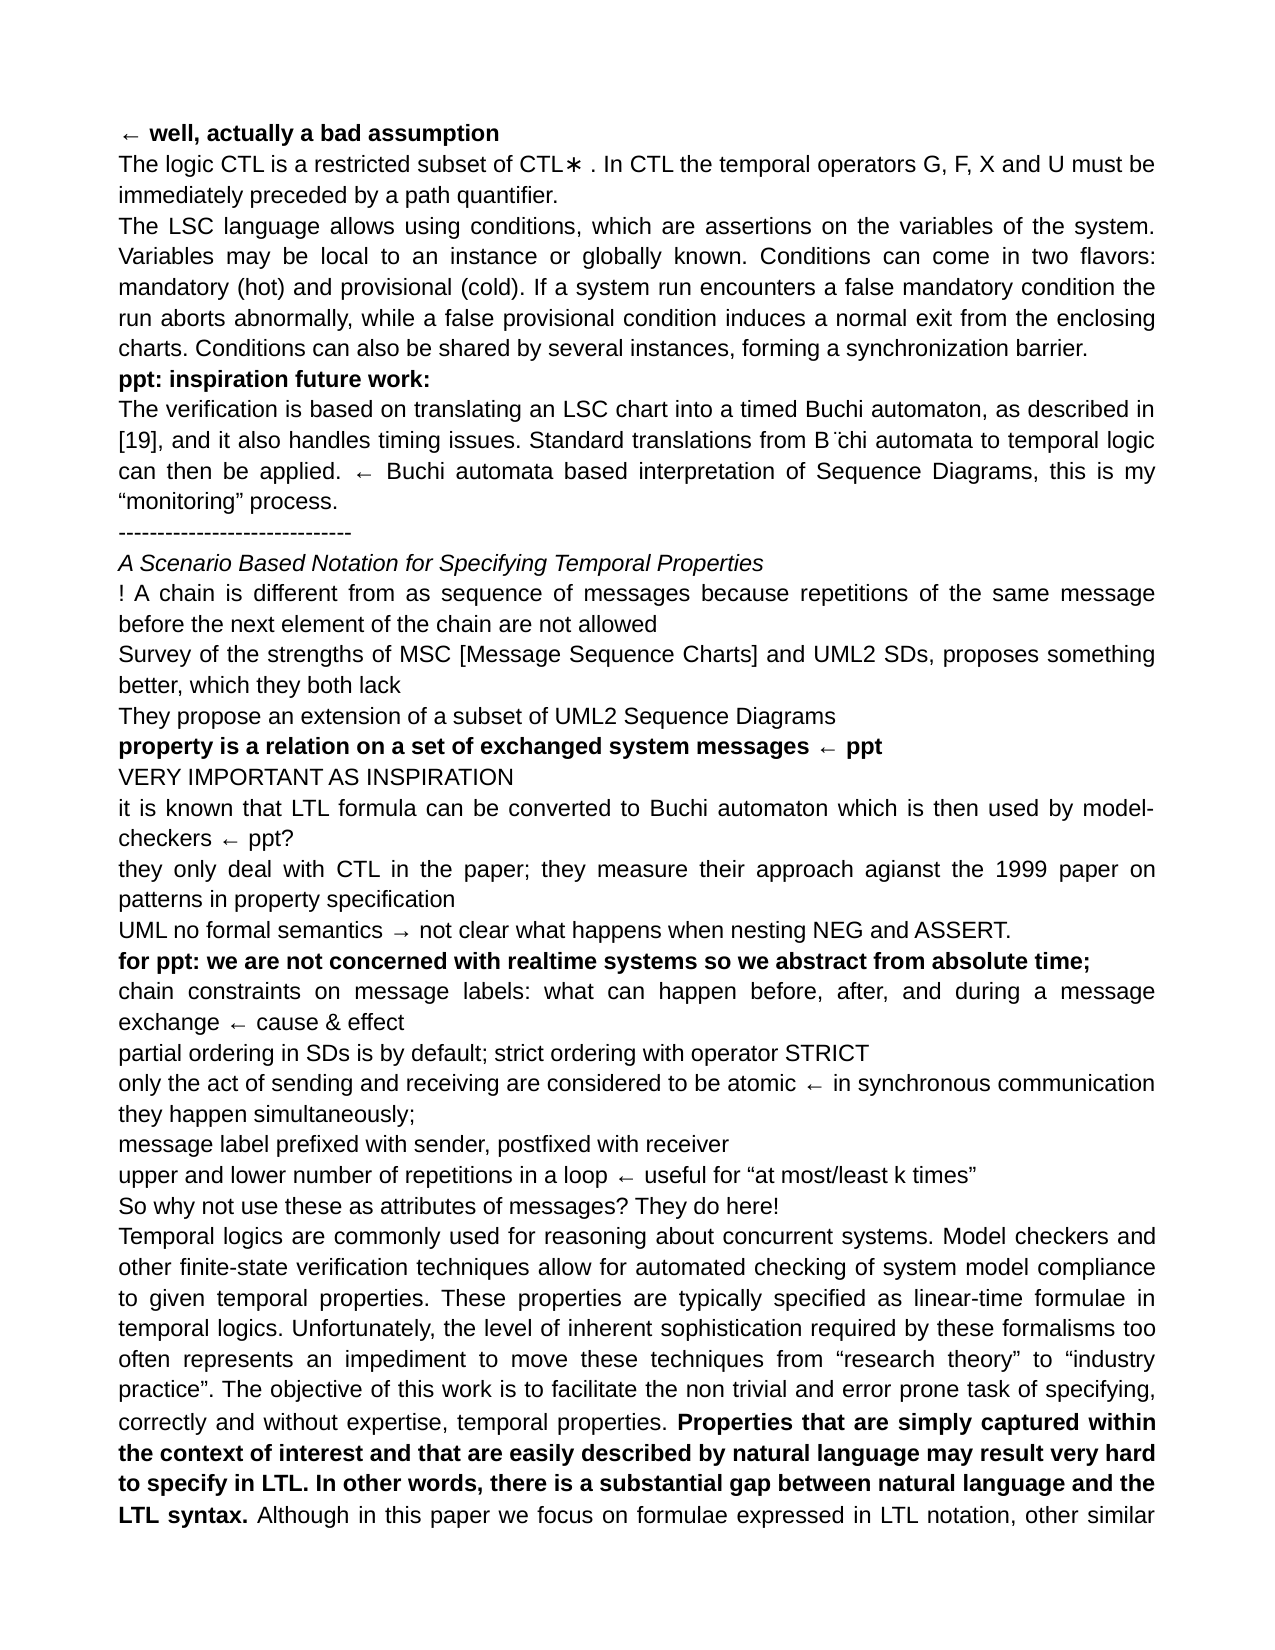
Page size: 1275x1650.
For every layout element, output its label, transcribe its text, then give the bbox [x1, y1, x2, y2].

text ← well, actually a bad assumption [118, 118, 1157, 147]
text The LSC language allows using conditions, which are assertions on the variables of the system. Variables may be local to an instance or globally known. Conditions can come in two flavors: mandatory (hot) and provisional (cold). If a system run encounters a false mandatory condition the run aborts abnormally, while a false provisional condition induces a normal exit from the enclosing charts. Conditions can also be shared by several instances, forming a synchronization barrier. [118, 212, 1157, 361]
text A Scenario Based Notation for Specifying Temporal Properties [118, 549, 1157, 576]
text UML no formal semantics → not clear what happens when nesting NEG and ASSERT. [118, 916, 1157, 943]
text The verification is based on translating an LSC chart into a timed Buchi automaton, as described in [19], and it also handles timing issues. Standard translations from B ̈chi automata to temporal logic can then be applied. ← Buchi automata based interpretation of Sequence Diagrams, this is my “monitoring” process. [118, 396, 1157, 514]
text upper and lower number of repetitions in a loop ← useful for “at most/least k times” [118, 1161, 1157, 1188]
text ------------------------------ [118, 518, 1157, 545]
text Survey of the strengths of MSC [Message Sequence Charts] and UML2 SDs, proposes something better, which they both lack [118, 641, 1157, 698]
text they only deal with CTL in the paper; they measure their approach agianst the 1999 paper on patterns in property specification [118, 855, 1157, 913]
text ppt: inspiration future work: [118, 365, 1157, 392]
text The logic CTL is a restricted subset of CTL∗ . In CTL the temporal operators G, F, X and U must be immediately preceded by a path quantifier. [118, 151, 1157, 208]
text So why not use these as attributes of messages? They do here! [118, 1192, 1157, 1219]
text partial ordering in SDs is by default; strict ordering with operator STRICT [118, 1039, 1157, 1066]
text message label prefixed with sender, postfixed with receiver [118, 1131, 1157, 1158]
text only the act of sending and receiving are considered to be atomic ← in synchronous communication they happen simultaneously; [118, 1069, 1157, 1127]
text property is a relation on a set of exchanged system messages ← ppt [118, 733, 1157, 759]
text Temporal logics are commonly used for reasoning about concurrent systems. Model checkers and other finite-state verification techniques allow for automated checking of system model compliance to given temporal properties. These properties are typically specified as linear-time formulae in temporal logics. Unfortunately, the level of inherent sophistication required by these formalisms too often represents an impediment to move these techniques from “research theory” to “industry practice”. The objective of this work is to facilitate the non trivial and error prone task of specifying, correctly and without expertise, temporal properties. Properties that are simply captured within the context of interest and that are easily described by natural language may result very hard to specify in LTL. In other words, there is a substantial gap between natural language and the LTL syntax. Although in this paper we focus on formulae expressed in LTL notation, other similar [118, 1223, 1157, 1529]
text VERY IMPORTANT AS INSPIRATION [118, 763, 1157, 790]
text chain constraints on message labels: what can happen before, after, and during a message exchange ← cause & effect [118, 978, 1157, 1035]
text ! A chain is different from as sequence of messages because repetitions of the same message before the next element of the chain are not allowed [118, 579, 1157, 637]
text it is known that LTL formula can be converted to Buchi automaton which is then used by model-checkers ← ppt? [118, 794, 1157, 851]
text for ppt: we are not concerned with realtime systems so we abstract from absolute time; [118, 947, 1157, 974]
text They propose an extension of a subset of UML2 Sequence Diagrams [118, 702, 1157, 729]
